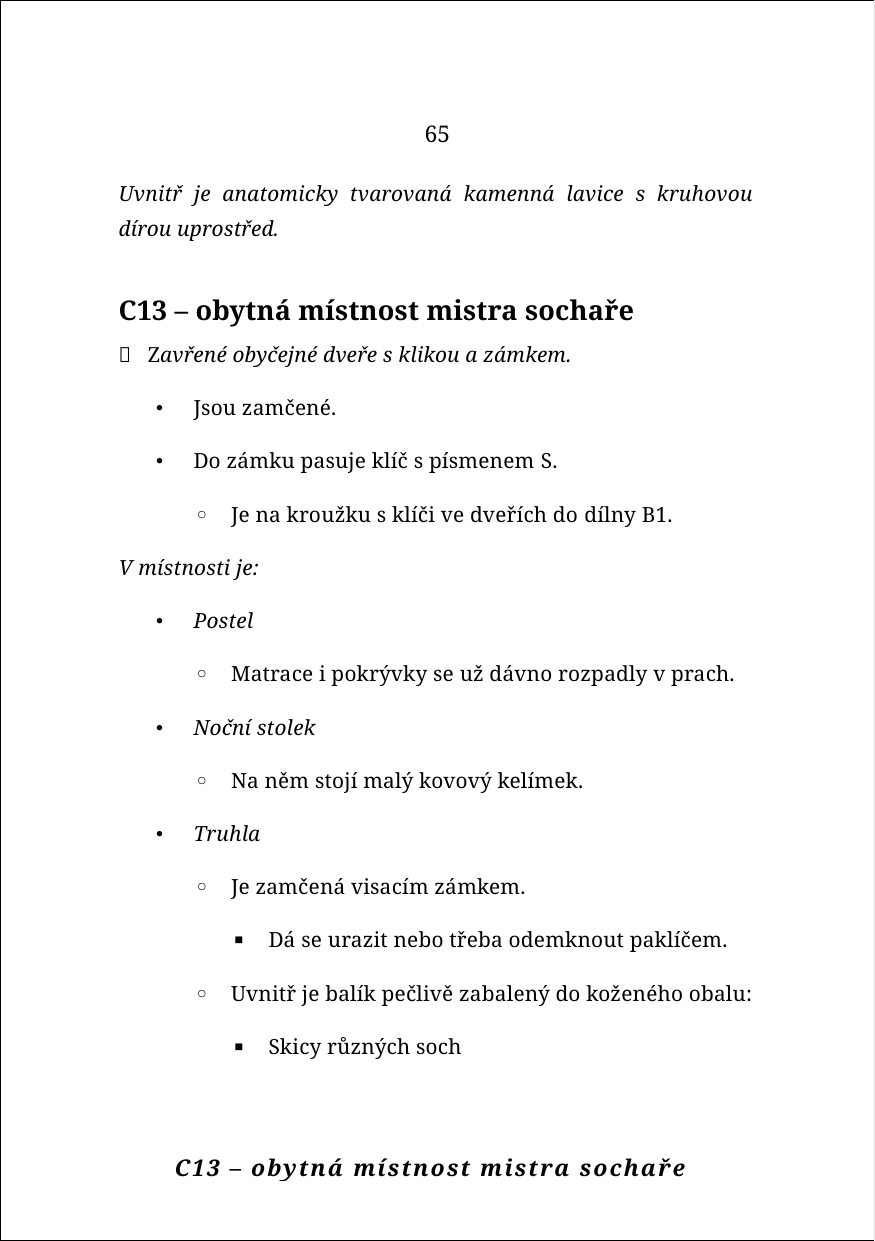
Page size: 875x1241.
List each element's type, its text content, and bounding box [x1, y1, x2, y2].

list Jsou zamčené. [156, 393, 756, 422]
list Na něm stojí malý kovový kelímek. [193, 766, 756, 794]
text Uvnitř je anatomicky tvarovaná kamenná lavice s kruhovou dírou uprostřed. [118, 179, 756, 243]
list Dá se urazit nebo třeba odemknout paklíčem. [231, 926, 756, 954]
list Postel [156, 606, 756, 634]
subtitle C13 – obytná místnost mistra sochaře [118, 291, 756, 328]
list Truhla [156, 819, 756, 847]
list Do zámku pasuje klíč s písmenem S. [156, 446, 756, 475]
list Je zamčená visacím zámkem. [193, 872, 756, 901]
text 🚪 Zavřené obyčejné dveře s klikou a zámkem. [118, 340, 756, 368]
text V místnosti je: [118, 553, 756, 581]
list Uvnitř je balík pečlivě zabalený do koženého obalu: [193, 979, 756, 1007]
list Je na kroužku s klíči ve dveřích do dílny B1. [193, 500, 756, 528]
list Matrace i pokrývky se už dávno rozpadly v prach. [193, 659, 756, 688]
list Noční stolek [156, 713, 756, 741]
list Skicy různých soch [231, 1032, 756, 1060]
